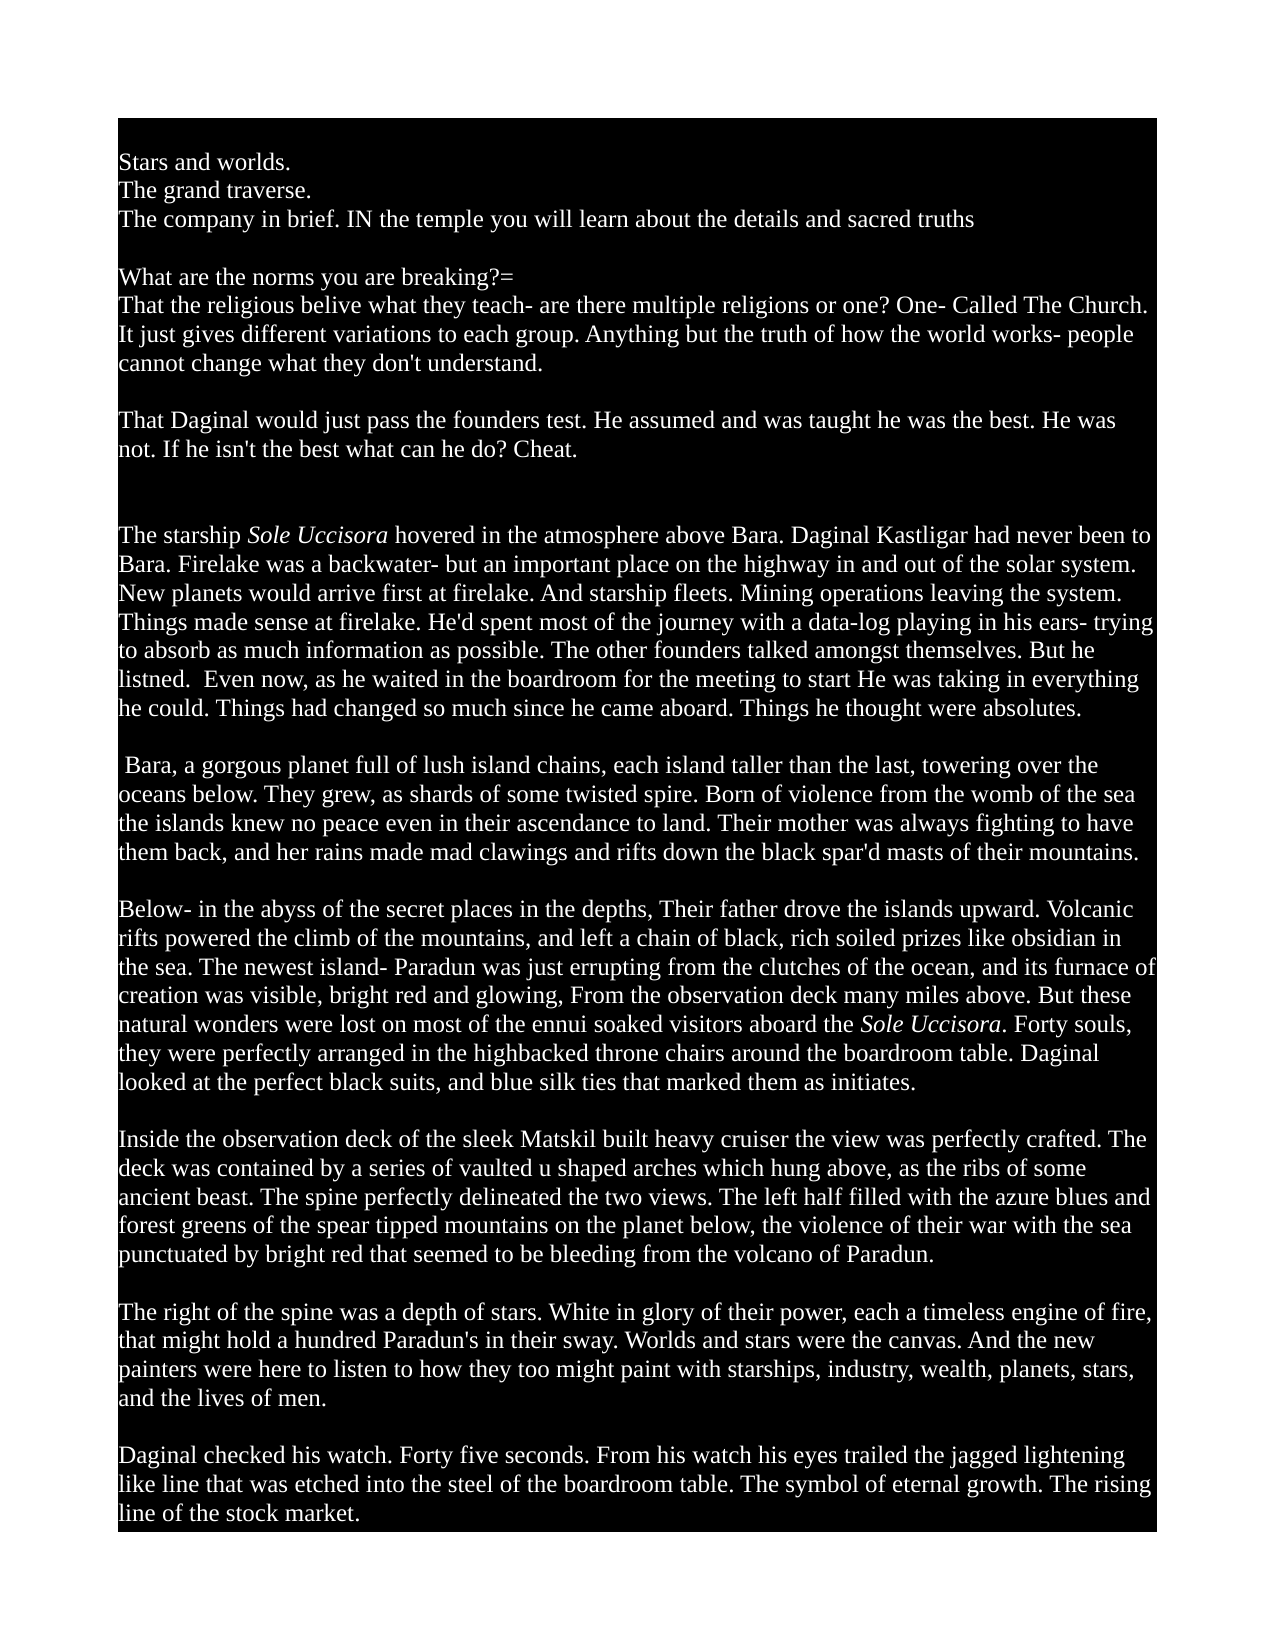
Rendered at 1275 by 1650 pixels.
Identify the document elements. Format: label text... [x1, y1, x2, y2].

text Inside the observation deck of the sleek Matskil built heavy cruiser the view was perfectly crafted. The deck was contained by a series of vaulted u shaped arches which hung above, as the ribs of some ancient beast. The spine perfectly delineated the two views. The left half filled with the azure blues and forest greens of the spear tipped mountains on the planet below, the violence of their war with the sea punctuated by bright red that seemed to be bleeding from the volcano of Paradun. [118, 1124, 1157, 1268]
text Stars and worlds. The grand traverse. The company in brief. IN the temple you will learn about the details and sacred truths [118, 147, 1157, 233]
text What are the norms you are breaking?= [118, 262, 1157, 291]
text It just gives different variations to each group. Anything but the truth of how the world works- people cannot change what they don't understand. [118, 319, 1157, 377]
text That the religious belive what they teach- are there multiple religions or one? One- Called The Church. [118, 291, 1157, 319]
text That Daginal would just pass the founders test. He assumed and was taught he was the best. He was not. If he isn't the best what can he do? Cheat. [118, 406, 1157, 463]
text The starship Sole Uccisora hovered in the atmosphere above Bara. Daginal Kastligar had never been to Bara. Firelake was a backwater- but an important place on the highway in and out of the solar system. New planets would arrive first at firelake. And starship fleets. Mining operations leaving the system. Things made sense at firelake. He'd spent most of the journey with a data-log playing in his ears- trying to absorb as much information as possible. The other founders talked amongst themselves. But he listned. Even now, as he waited in the boardroom for the meeting to start He was taking in everything he could. Things had changed so much since he came aboard. Things he thought were absolutes. Bara, a gorgous planet full of lush island chains, each island taller than the last, towering over the oceans below. They grew, as shards of some twisted spire. Born of violence from the womb of the sea the islands knew no peace even in their ascendance to land. Their mother was always fighting to have them back, and her rains made mad clawings and rifts down the black spar'd masts of their mountains. Below- in the abyss of the secret places in the depths, Their father drove the islands upward. Volcanic rifts powered the climb of the mountains, and left a chain of black, rich soiled prizes like obsidian in the sea. The newest island- Paradun was just errupting from the clutches of the ocean, and its furnace of creation was visible, bright red and glowing, From the observation deck many miles above. But these natural wonders were lost on most of the ennui soaked visitors aboard the Sole Uccisora. Forty souls, they were perfectly arranged in the highbacked throne chairs around the boardroom table. Daginal looked at the perfect black suits, and blue silk ties that marked them as initiates. [118, 521, 1157, 1096]
text Daginal checked his watch. Forty five seconds. From his watch his eyes trailed the jagged lightening like line that was etched into the steel of the boardroom table. The symbol of eternal growth. The rising line of the stock market. [118, 1441, 1157, 1527]
text The right of the spine was a depth of stars. White in glory of their power, each a timeless engine of fire, that might hold a hundred Paradun's in their sway. Worlds and stars were the canvas. And the new painters were here to listen to how they too might paint with starships, industry, wealth, planets, stars, and the lives of men. [118, 1297, 1157, 1412]
